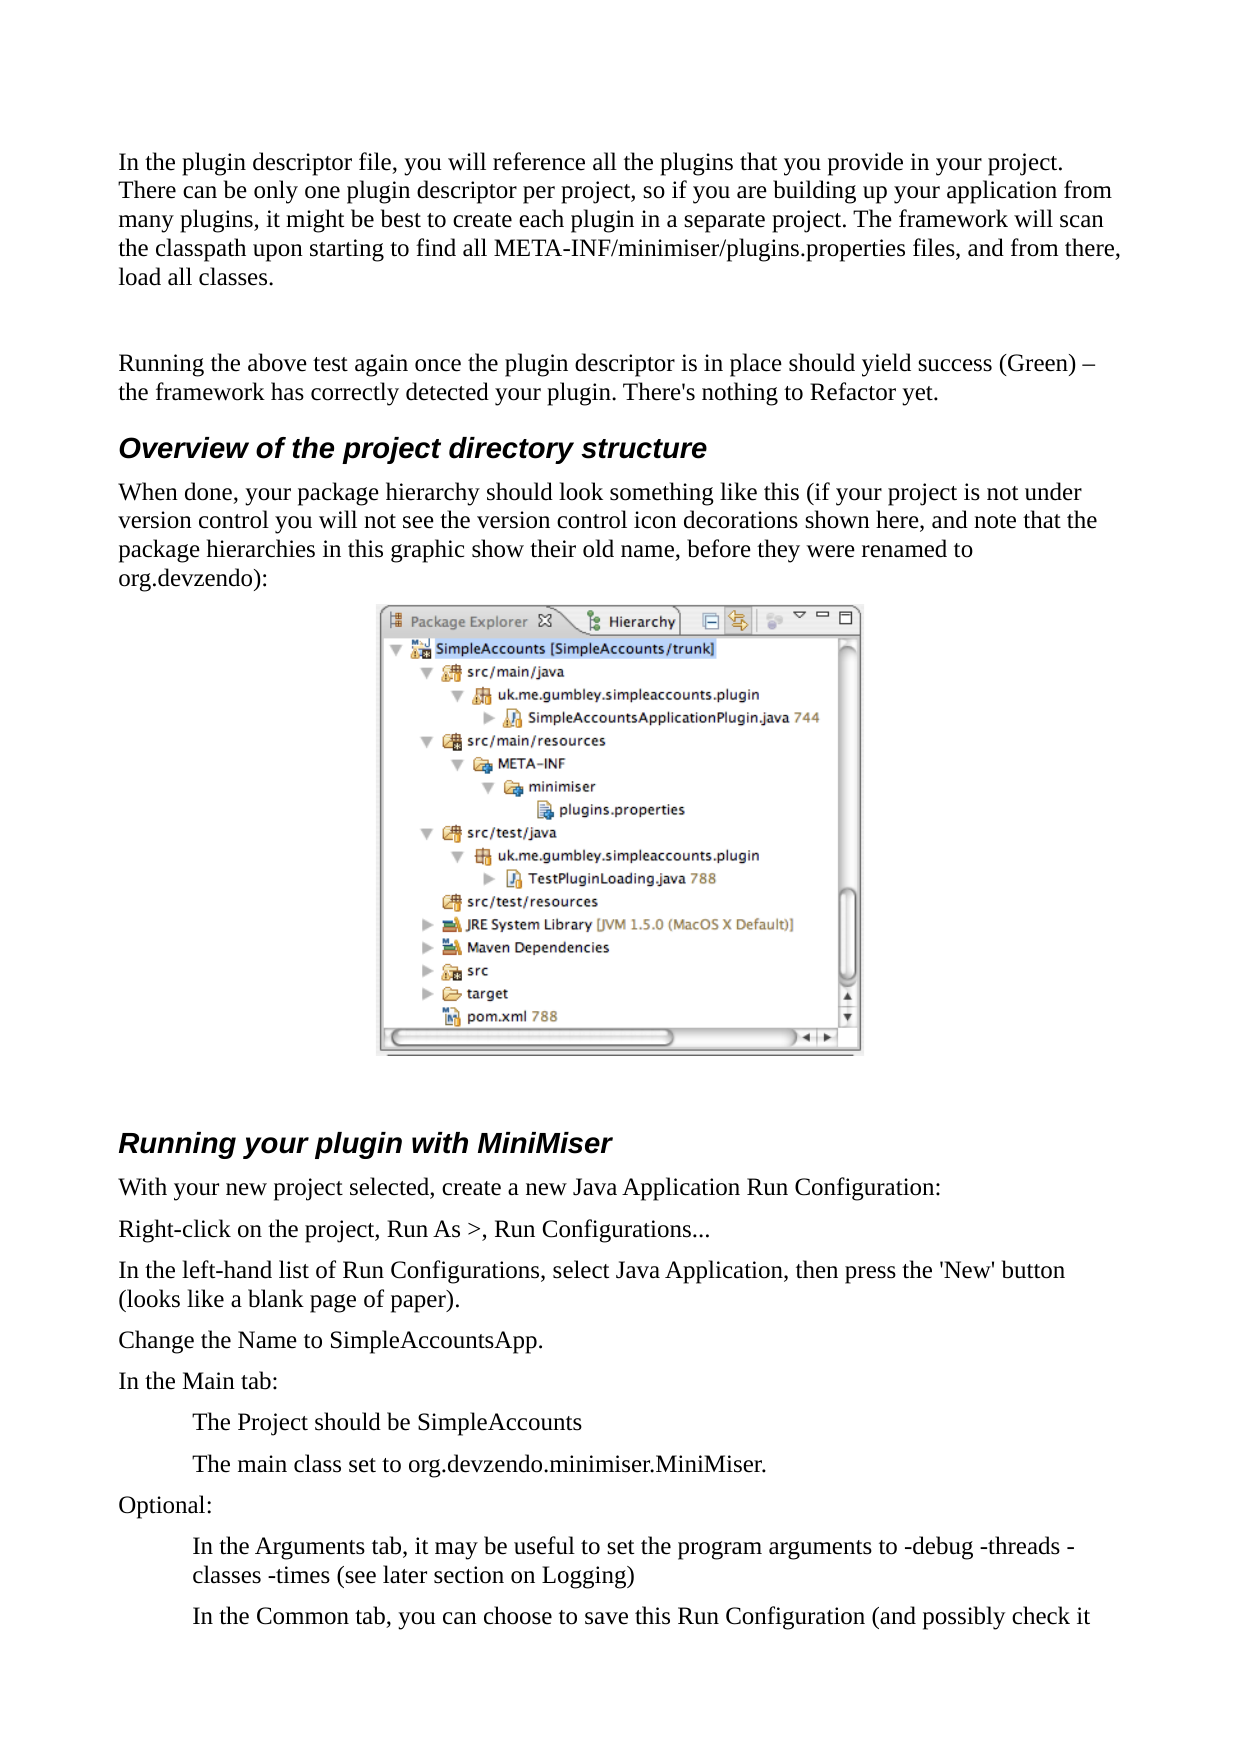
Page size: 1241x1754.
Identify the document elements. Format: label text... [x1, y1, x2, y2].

subtitle Running your plugin with MiniMiser [118, 1126, 1122, 1160]
text In the Common tab, you can choose to save this Run Configuration (and possibly check it [192, 1601, 1122, 1630]
text Change the Name to SimpleAccountsApp. [118, 1325, 1122, 1354]
subtitle Overview of the project directory structure [118, 431, 1122, 464]
text In the Arguments tab, it may be useful to set the program arguments to -debug -threads -classes -times (see later section on Logging) [192, 1531, 1122, 1589]
text Right-click on the project, Run As >, Run Configurations... [118, 1214, 1122, 1242]
text The Project should be SimpleAccounts [192, 1407, 1122, 1436]
text Optional: [118, 1490, 1122, 1519]
text In the plugin descriptor file, you will reference all the plugins that you provide in your project. There can be only one plugin descriptor per project, so if you are building up your application from many plugins, it might be best to create each plugin in a separate project. The framework will scan the classpath upon starting to find all META-INF/minimiser/plugins.properties files, and from there, load all classes. [118, 147, 1122, 291]
picture [375, 604, 865, 1056]
text When done, your package hierarchy should look something like this (if your project is not under version control you will not see the version control icon decorations shown here, and note that the package hierarchies in this graphic show their old name, before they were renamed to org.devzendo): [118, 477, 1122, 592]
text The main class set to org.devzendo.minimiser.MiniMiser. [192, 1449, 1122, 1477]
text In the left-hand list of Run Configurations, select Java Application, then press the 'New' button (looks like a blank page of paper). [118, 1255, 1122, 1312]
text In the Main tab: [118, 1366, 1122, 1395]
text Running the above test again once the plugin descriptor is in place should yield success (Green) – the framework has correctly detected your plugin. There's nothing to Refactor yet. [118, 348, 1122, 406]
text With your new project selected, create a new Java Application Run Configuration: [118, 1172, 1122, 1201]
